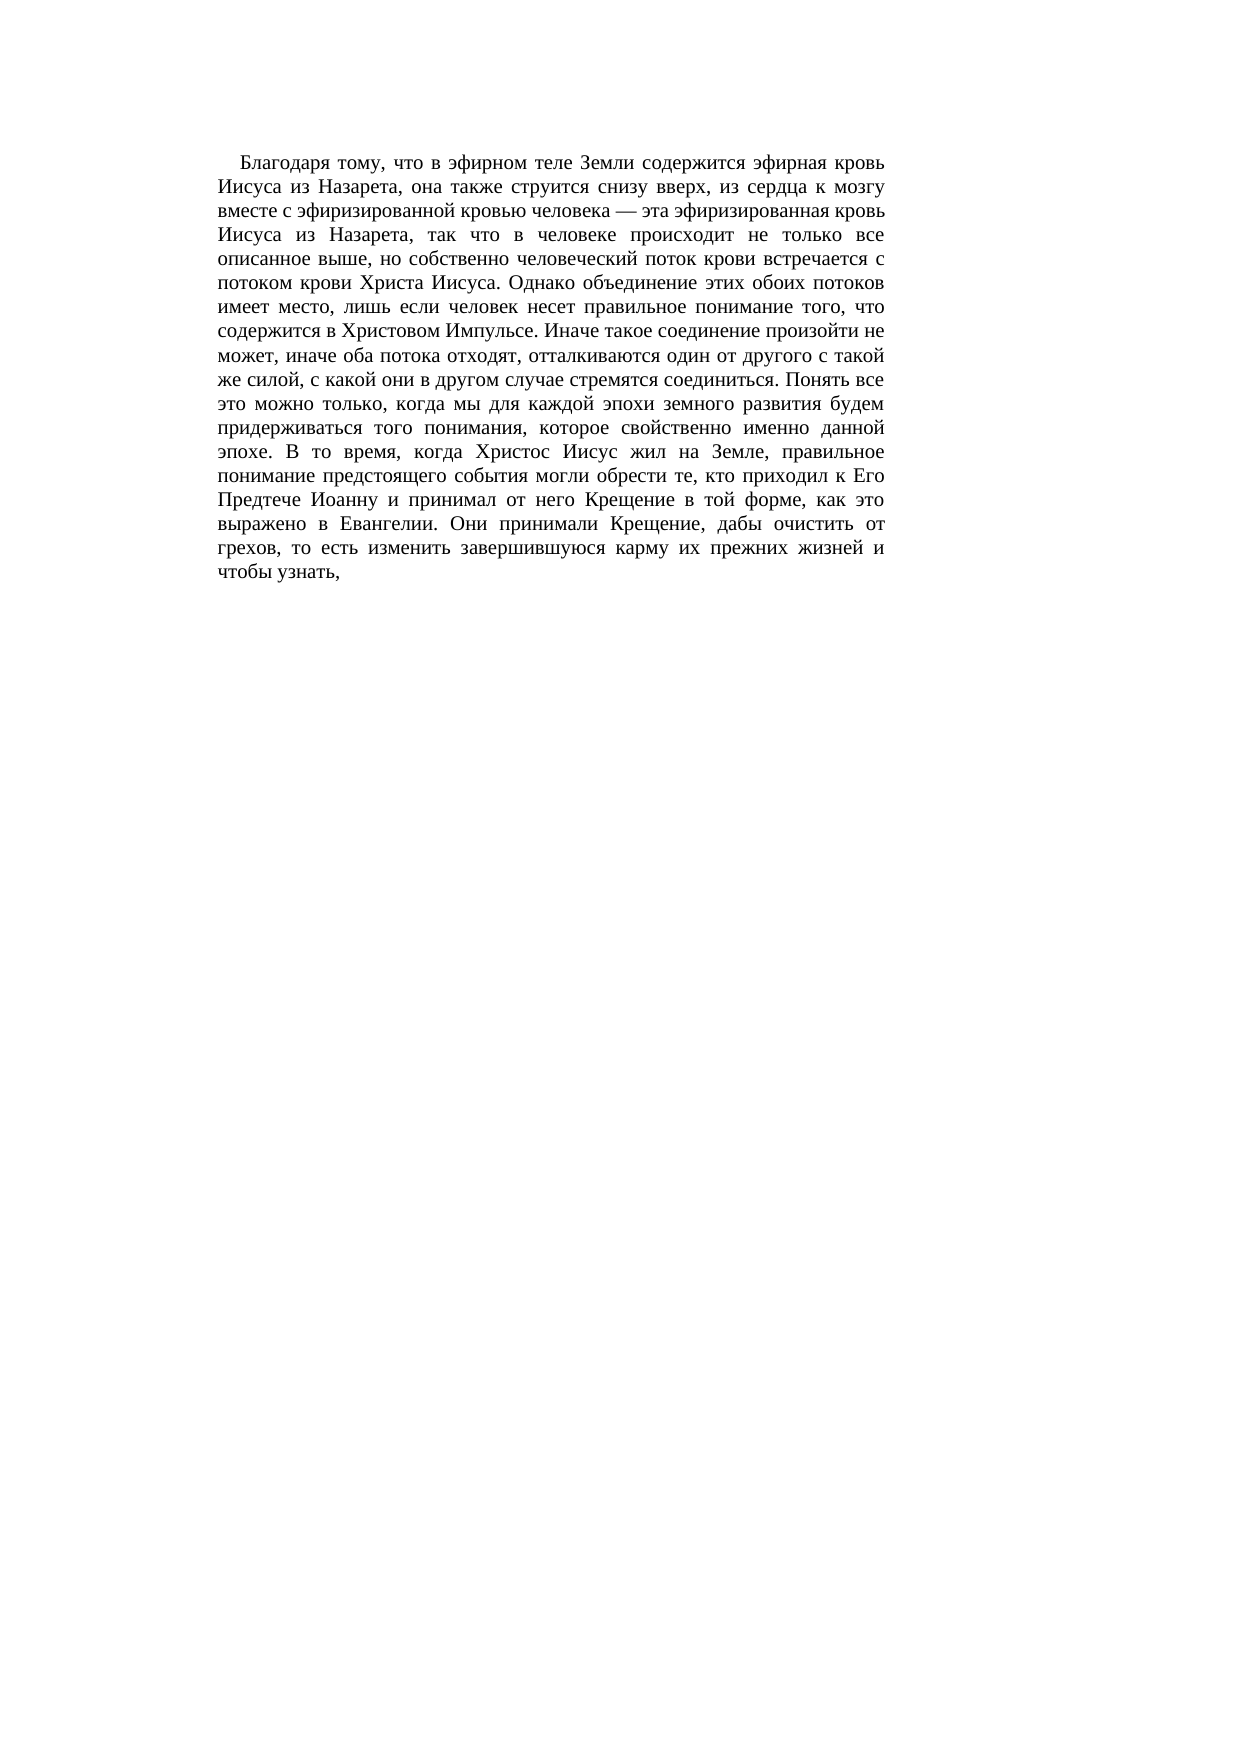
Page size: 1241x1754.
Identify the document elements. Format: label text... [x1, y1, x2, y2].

text Благодаря тому, что в эфирном теле Земли содержится эфирная кровь Иисуса из Назарета, она также струится снизу вверх, из сердца к мозгу вместе с эфиризированной кровью человека — эта эфиризированная кровь Иисуса из Назарета, так что в человеке происходит не только все описанное выше, но собственно человеческий поток крови встречается с потоком крови Христа Иисуса. Однако объединение этих обоих потоков имеет место, лишь если человек несет правильное понимание того, что содержится в Христовом Импульсе. Иначе такое соединение произойти не может, иначе оба потока отходят, отталкиваются один от другого с такой же силой, с какой они в другом случае стремятся соединиться. Понять все это можно только, когда мы для каждой эпохи земного развития будем придерживаться того понимания, которое свойственно именно данной эпохе. В то время, когда Христос Иисус жил на Земле, правильное понимание предстоящего события могли обрести те, кто приходил к Его Предтече Иоанну и принимал от него Крещение в той форме, как это выражено в Евангелии. Они принимали Крещение, дабы очистить от грехов, то есть изменить завершившуюся карму их прежних жизней и чтобы узнать, [217, 150, 886, 583]
